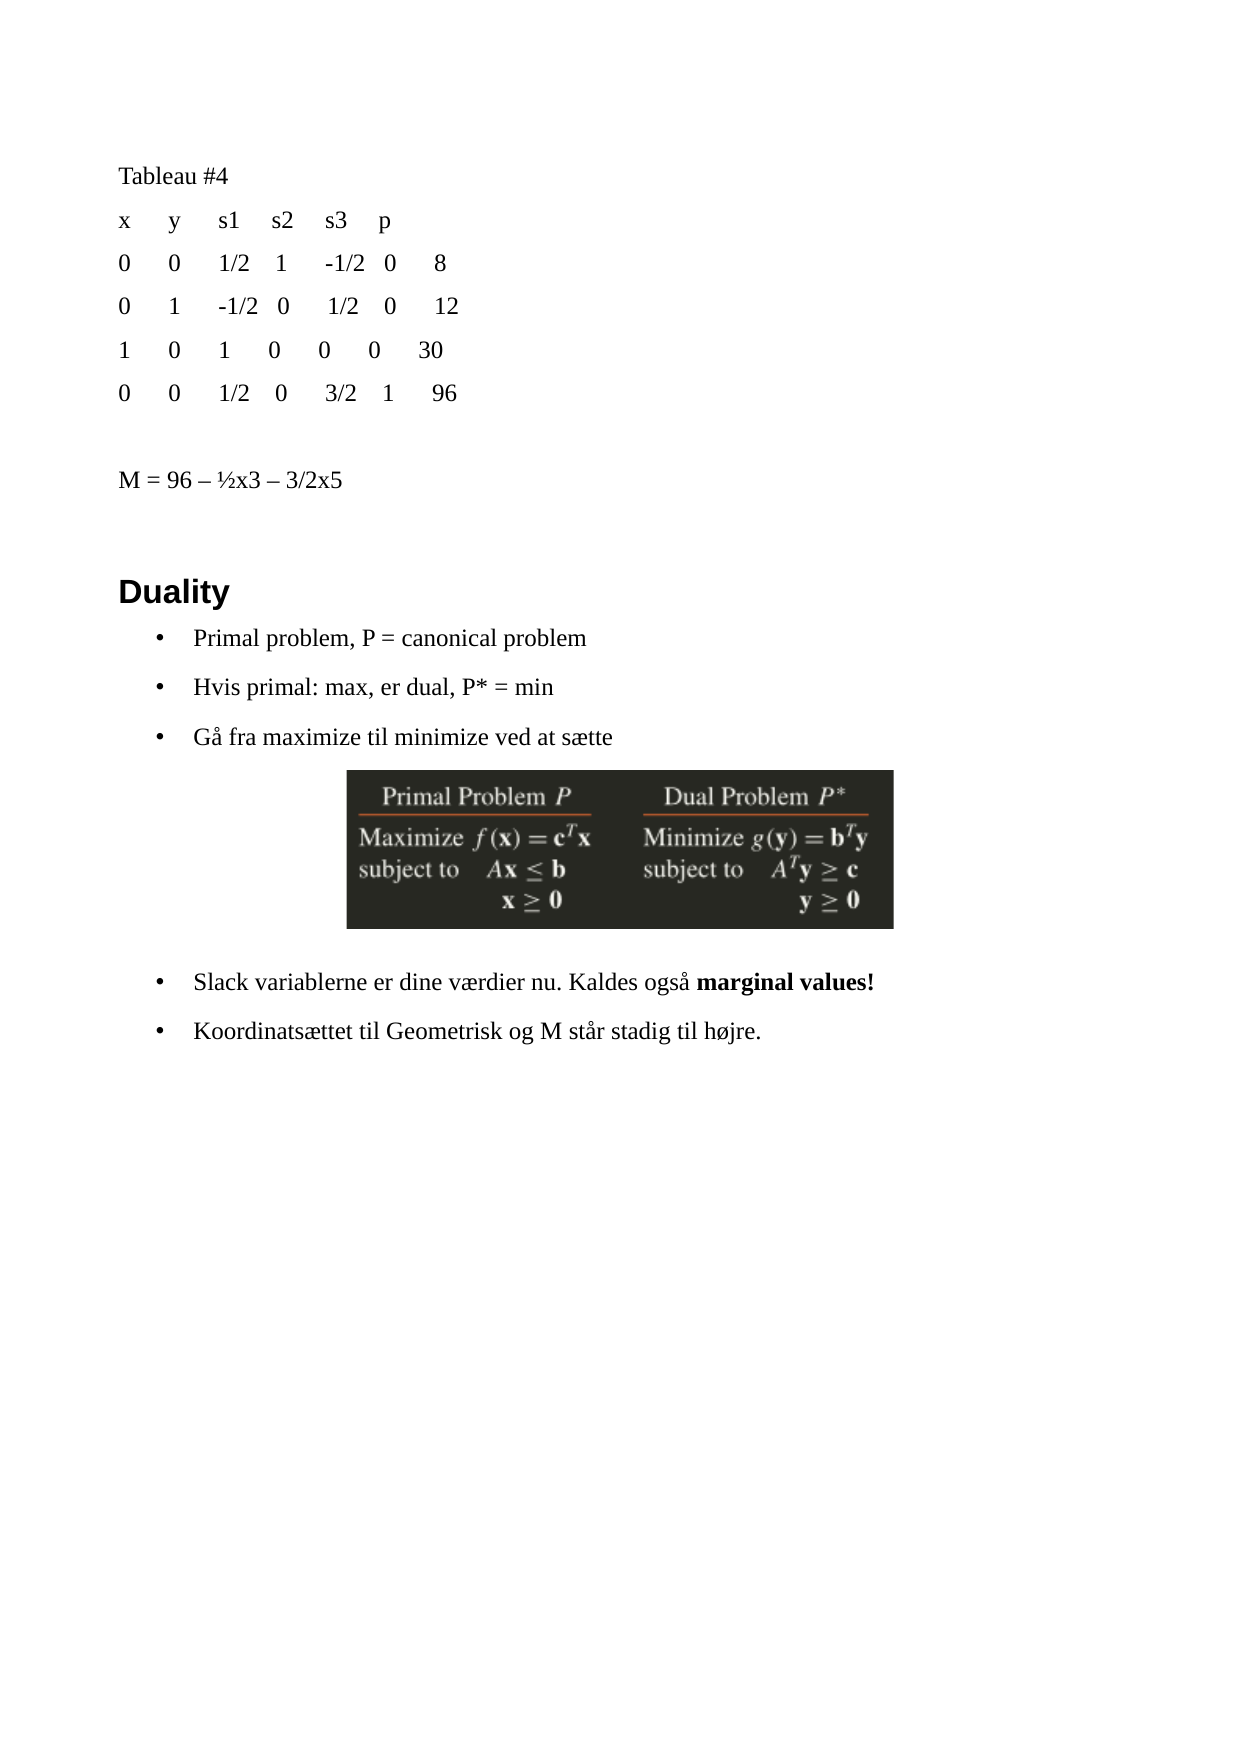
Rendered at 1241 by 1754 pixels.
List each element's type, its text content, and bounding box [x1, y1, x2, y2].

text M = 96 – ½x3 – 3/2x5 [118, 465, 1122, 493]
text 0 0 1/2 0 3/2 1 96 [118, 378, 1122, 407]
subtitle Duality [118, 572, 1122, 611]
list Hvis primal: max, er dual, P* = min [156, 672, 1122, 701]
picture [346, 770, 894, 929]
text 0 1 -1/2 0 1/2 0 12 [118, 291, 1122, 320]
list Primal problem, P = canonical problem [156, 623, 1122, 652]
text Tableau #4 [118, 161, 1122, 190]
list Gå fra maximize til minimize ved at sætte [156, 722, 1122, 750]
text 0 0 1/2 1 -1/2 0 8 [118, 248, 1122, 277]
text 1 0 1 0 0 0 30 [118, 335, 1122, 363]
list Koordinatsættet til Geometrisk og M står stadig til højre. [156, 1016, 1122, 1045]
text x y s1 s2 s3 p [118, 205, 1122, 233]
list Slack variablerne er dine værdier nu. Kaldes også marginal values! [156, 967, 1122, 996]
